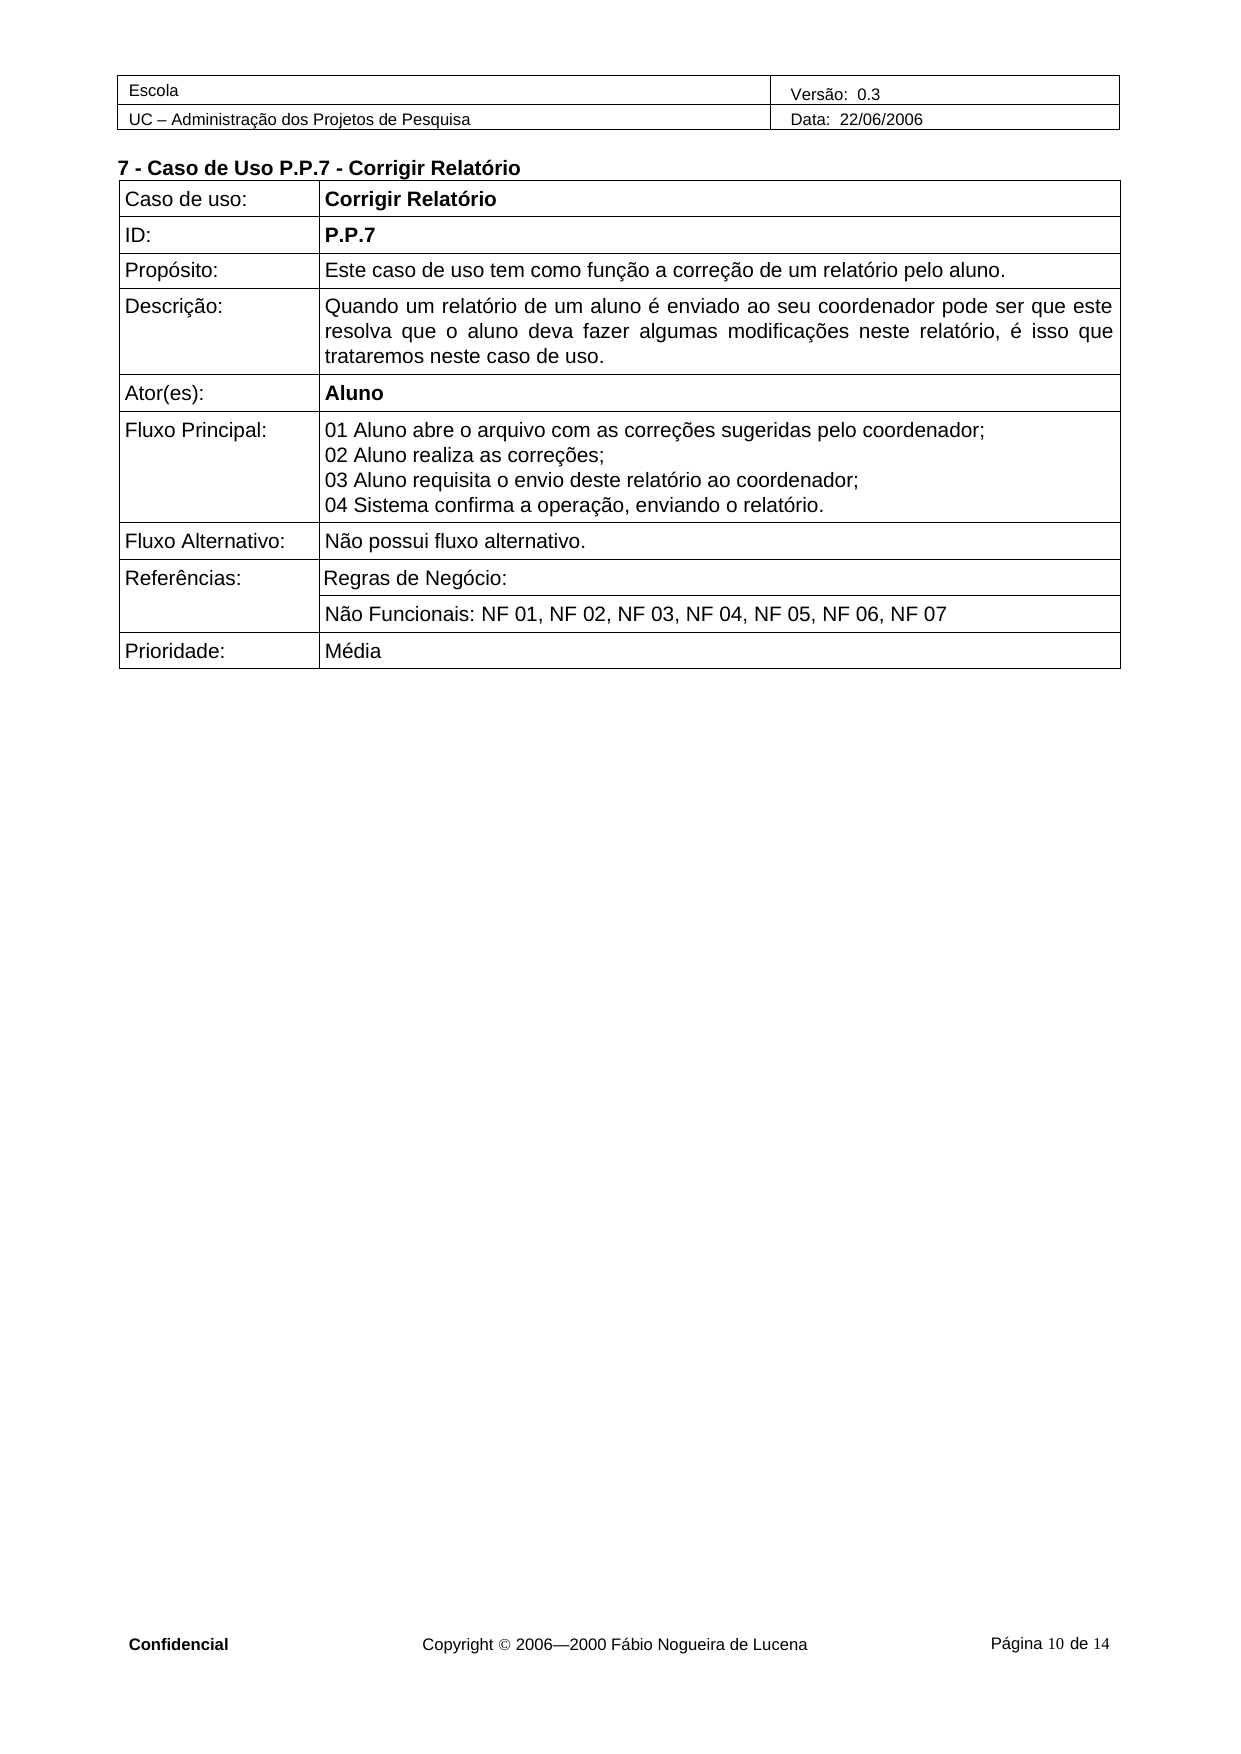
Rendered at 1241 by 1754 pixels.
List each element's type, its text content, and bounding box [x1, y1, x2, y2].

table_cell Descrição: [120, 289, 319, 374]
table_header Regras de Negócio: [320, 560, 1120, 595]
table_cell Não possui fluxo alternativo. [320, 523, 1120, 559]
table_cell Fluxo Alternativo: [120, 523, 319, 559]
table_cell Aluno [320, 375, 1120, 411]
table_cell Ator(es): [120, 375, 319, 411]
table_cell Propósito: [120, 254, 319, 287]
table_cell Fluxo Principal: [120, 412, 319, 522]
table_cell 01 Aluno abre o arquivo com as correções sugeridas pelo coordenador; 02 Aluno realiza as correções; 03 Aluno requisita o envio deste relatório ao coordenador; 04 Sistema confirma a operação, enviando o relatório. [320, 412, 1120, 522]
table_cell P.P.7 [320, 217, 1120, 253]
table_cell ID: [120, 217, 319, 253]
table_header Corrigir Relatório [320, 181, 1120, 216]
table_cell Não Funcionais: NF 01, NF 02, NF 03, NF 04, NF 05, NF 06, NF 07 [320, 596, 1120, 632]
table_header Caso de uso: [120, 181, 319, 216]
table_cell Prioridade: [120, 633, 319, 668]
table_cell Quando um relatório de um aluno é enviado ao seu coordenador pode ser que este resolva que o aluno deva fazer algumas modificações neste relatório, é isso que trataremos neste caso de uso. [320, 289, 1120, 374]
text 7 - Caso de Uso P.P.7 - Corrigir Relatório [117, 154, 1120, 179]
table_cell Referências: [120, 560, 319, 632]
table_cell Este caso de uso tem como função a correção de um relatório pelo aluno. [320, 254, 1120, 287]
table_cell Média [320, 633, 1120, 668]
